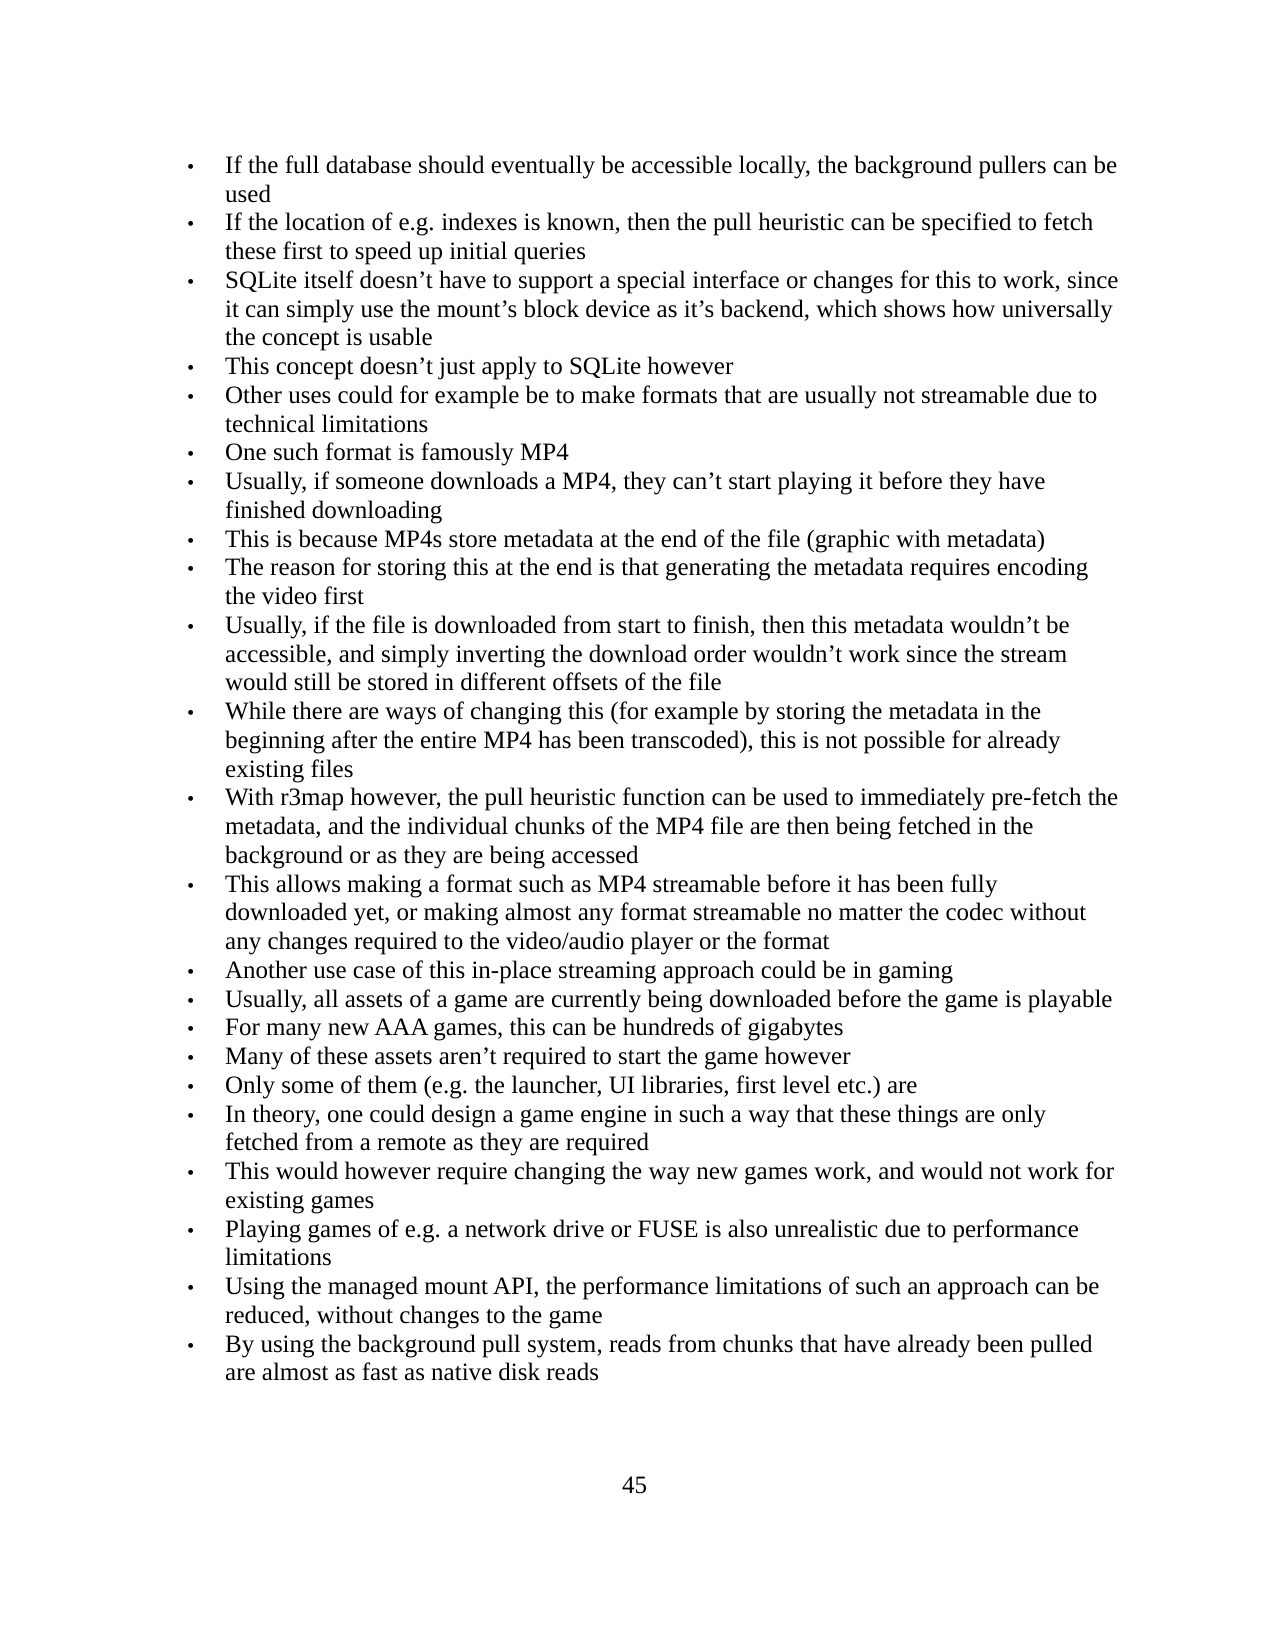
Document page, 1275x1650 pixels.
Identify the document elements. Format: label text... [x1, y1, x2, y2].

list The reason for storing this at the end is that generating the metadata requires encoding the video first [187, 552, 1125, 610]
list Other uses could for example be to make formats that are usually not streamable due to technical limitations [187, 380, 1125, 437]
list If the full database should eventually be accessible locally, the background pullers can be used [187, 150, 1125, 207]
list Many of these assets aren’t required to start the game however [187, 1041, 1125, 1070]
list This allows making a format such as MP4 streamable before it has been fully downloaded yet, or making almost any format streamable no matter the codec without any changes required to the video/audio player or the format [187, 869, 1125, 955]
list One such format is famously MP4 [187, 437, 1125, 466]
list This would however require changing the way new games work, and would not work for existing games [187, 1156, 1125, 1214]
list If the location of e.g. indexes is known, then the pull heuristic can be specified to fetch these first to speed up initial queries [187, 207, 1125, 265]
list Playing games of e.g. a network drive or FUSE is also unrealistic due to performance limitations [187, 1214, 1125, 1271]
list This is because MP4s store metadata at the end of the file (graphic with metadata) [187, 524, 1125, 552]
list For many new AAA games, this can be hundreds of gigabytes [187, 1012, 1125, 1041]
list Usually, all assets of a game are currently being downloaded before the game is playable [187, 984, 1125, 1012]
list By using the background pull system, reads from chunks that have already been pulled are almost as fast as native disk reads [187, 1329, 1125, 1386]
list Only some of them (e.g. the launcher, UI libraries, first level etc.) are [187, 1070, 1125, 1099]
list While there are ways of changing this (for example by storing the metadata in the beginning after the entire MP4 has been transcoded), this is not possible for already existing files [187, 696, 1125, 782]
list Usually, if someone downloads a MP4, they can’t start playing it before they have finished downloading [187, 466, 1125, 524]
list Usually, if the file is downloaded from start to finish, then this metadata wouldn’t be accessible, and simply inverting the download order wouldn’t work since the stream would still be stored in different offsets of the file [187, 610, 1125, 696]
list In theory, one could design a game engine in such a way that these things are only fetched from a remote as they are required [187, 1099, 1125, 1156]
list With r3map however, the pull heuristic function can be used to immediately pre-fetch the metadata, and the individual chunks of the MP4 file are then being fetched in the background or as they are being accessed [187, 782, 1125, 869]
list Another use case of this in-place streaming approach could be in gaming [187, 955, 1125, 984]
list SQLite itself doesn’t have to support a special interface or changes for this to work, since it can simply use the mount’s block device as it’s backend, which shows how universally the concept is usable [187, 265, 1125, 351]
list Using the managed mount API, the performance limitations of such an approach can be reduced, without changes to the game [187, 1271, 1125, 1329]
list This concept doesn’t just apply to SQLite however [187, 351, 1125, 380]
